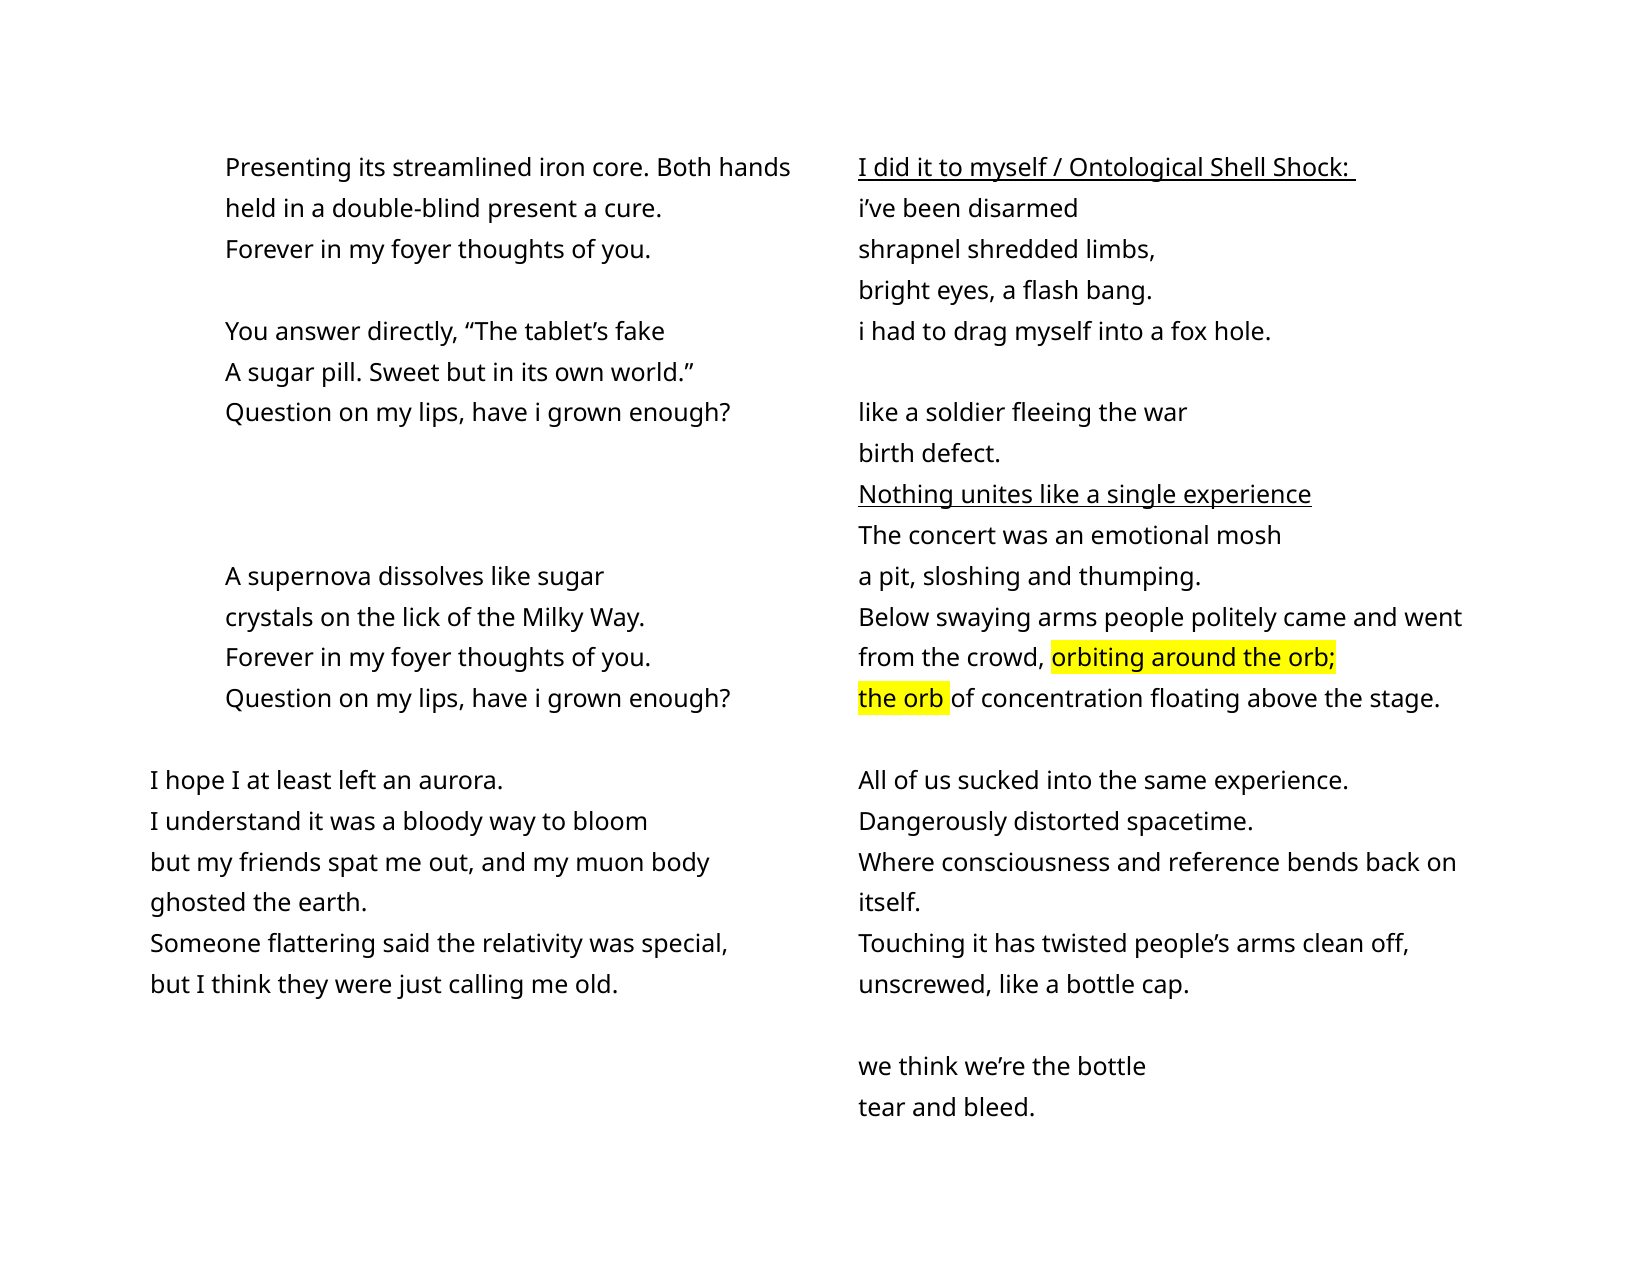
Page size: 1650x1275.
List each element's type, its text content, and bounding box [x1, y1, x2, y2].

text Dangerously distorted spacetime. [858, 803, 1500, 837]
text the orb of concentration floating above the stage. [858, 681, 1500, 715]
text Question on my lips, have i grown enough? [150, 395, 792, 429]
text like a soldier fleeing the war [858, 395, 1500, 429]
text Someone flattering said the relativity was special, [150, 926, 792, 960]
text Forever in my foyer thoughts of you. [150, 232, 792, 266]
text unscrewed, like a bottle cap. [858, 967, 1500, 1001]
text birth defect. [858, 436, 1500, 470]
text I understand it was a bloody way to bloom [150, 803, 792, 837]
text You answer directly, “The tablet’s fake [150, 313, 792, 347]
text Nothing unites like a single experience [858, 477, 1500, 511]
text A supernova dissolves like sugar [150, 558, 792, 592]
text bright eyes, a flash bang. [858, 272, 1500, 307]
text tear and bleed. [858, 1089, 1500, 1123]
text Question on my lips, have i grown enough? [150, 681, 792, 715]
text Touching it has twisted people’s arms clean off, [858, 926, 1500, 960]
text crystals on the lick of the Milky Way. [150, 599, 792, 633]
text held in a double-blind present a cure. [150, 191, 792, 225]
text i had to drag myself into a fox hole. [858, 313, 1500, 347]
text The concert was an emotional mosh [858, 517, 1500, 552]
text but my friends spat me out, and my muon body ghosted the earth. [150, 844, 792, 919]
text shrapnel shredded limbs, [858, 232, 1500, 266]
text A sugar pill. Sweet but in its own world.” [150, 354, 792, 388]
text Below swaying arms people politely came and went [858, 599, 1500, 633]
text I did it to myself / Ontological Shell Shock: [858, 150, 1500, 184]
text All of us sucked into the same experience. [858, 762, 1500, 797]
text I hope I at least left an aurora. [150, 762, 792, 797]
text a pit, sloshing and thumping. [858, 558, 1500, 592]
text from the crowd, orbiting around the orb; [858, 640, 1500, 674]
text Forever in my foyer thoughts of you. [150, 640, 792, 674]
text Presenting its streamlined iron core. Both hands [150, 150, 792, 184]
text but I think they were just calling me old. [150, 967, 792, 1001]
text we think we’re the bottle [858, 1048, 1500, 1082]
text i’ve been disarmed [858, 191, 1500, 225]
text Where consciousness and reference bends back on itself. [858, 844, 1500, 919]
